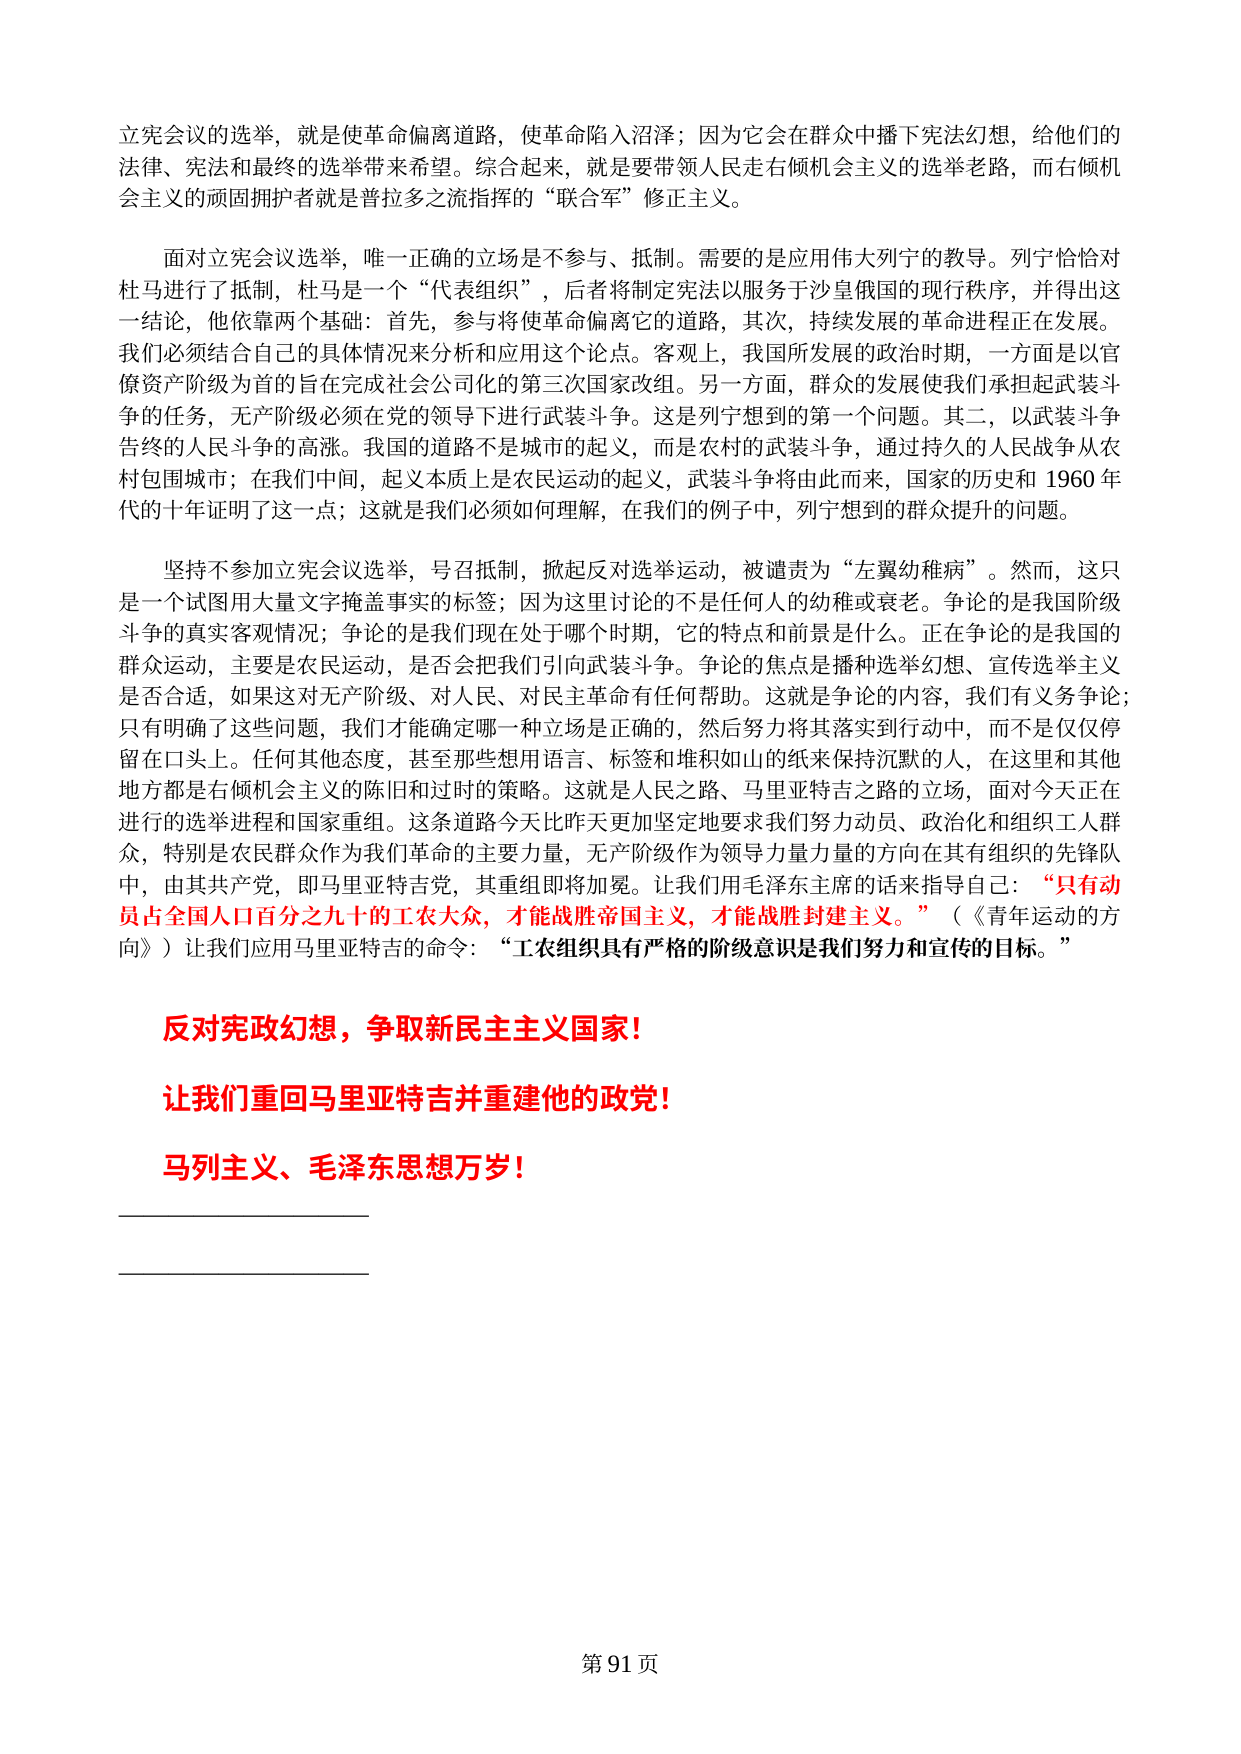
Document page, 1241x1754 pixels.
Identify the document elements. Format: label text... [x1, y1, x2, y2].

subtitle 反对宪政幻想，争取新民主主义国家！ [118, 1006, 1122, 1048]
text —————————— [118, 1199, 1122, 1228]
text 立宪会议的选举，就是使革命偏离道路，使革命陷入沼泽；因为它会在群众中播下宪法幻想，给他们的法律、宪法和最终的选举带来希望。综合起来，就是要带领人民走右倾机会主义的选举老路，而右倾机会主义的顽固拥护者就是普拉多之流指挥的“联合军”修正主义。 [118, 118, 1122, 213]
subtitle 让我们重回马里亚特吉并重建他的政党！ [118, 1075, 1122, 1117]
text —————————— [118, 1257, 1122, 1286]
text 面对立宪会议选举，唯一正确的立场是不参与、抵制。需要的是应用伟大列宁的教导。列宁恰恰对杜马进行了抵制，杜马是一个“代表组织”，后者将制定宪法以服务于沙皇俄国的现行秩序，并得出这一结论，他依靠两个基础：首先，参与将使革命偏离它的道路，其次，持续发展的革命进程正在发展。我们必须结合自己的具体情况来分析和应用这个论点。客观上，我国所发展的政治时期，一方面是以官僚资产阶级为首的旨在完成社会公司化的第三次国家改组。另一方面，群众的发展使我们承担起武装斗争的任务，无产阶级必须在党的领导下进行武装斗争。这是列宁想到的第一个问题。其二，以武装斗争告终的人民斗争的高涨。我国的道路不是城市的起义，而是农村的武装斗争，通过持久的人民战争从农村包围城市；在我们中间，起义本质上是农民运动的起义，武装斗争将由此而来，国家的历史和1960年代的十年证明了这一点；这就是我们必须如何理解，在我们的例子中，列宁想到的群众提升的问题。 [118, 242, 1122, 525]
subtitle 马列主义、毛泽东思想万岁！ [118, 1144, 1122, 1187]
text 坚持不参加立宪会议选举，号召抵制，掀起反对选举运动，被谴责为“左翼幼稚病”。然而，这只是一个试图用大量文字掩盖事实的标签；因为这里讨论的不是任何人的幼稚或衰老。争论的是我国阶级斗争的真实客观情况；争论的是我们现在处于哪个时期，它的特点和前景是什么。正在争论的是我国的群众运动，主要是农民运动，是否会把我们引向武装斗争。争论的焦点是播种选举幻想、宣传选举主义是否合适，如果这对无产阶级、对人民、对民主革命有任何帮助。这就是争论的内容，我们有义务争论；只有明确了这些问题，我们才能确定哪一种立场是正确的，然后努力将其落实到行动中，而不是仅仅停留在口头上。任何其他态度，甚至那些想用语言、标签和堆积如山的纸来保持沉默的人，在这里和其他地方都是右倾机会主义的陈旧和过时的策略。这就是人民之路、马里亚特吉之路的立场，面对今天正在进行的选举进程和国家重组。这条道路今天比昨天更加坚定地要求我们努力动员、政治化和组织工人群众，特别是农民群众作为我们革命的主要力量，无产阶级作为领导力量力量的方向在其有组织的先锋队中，由其共产党，即马里亚特吉党，其重组即将加冕。让我们用毛泽东主席的话来指导自己：“只有动员占全国人口百分之九十的工农大众，才能战胜帝国主义，才能战胜封建主义。”（《青年运动的方向》）让我们应用马里亚特吉的命令：“工农组织具有严格的阶级意识是我们努力和宣传的目标。” [118, 553, 1122, 962]
